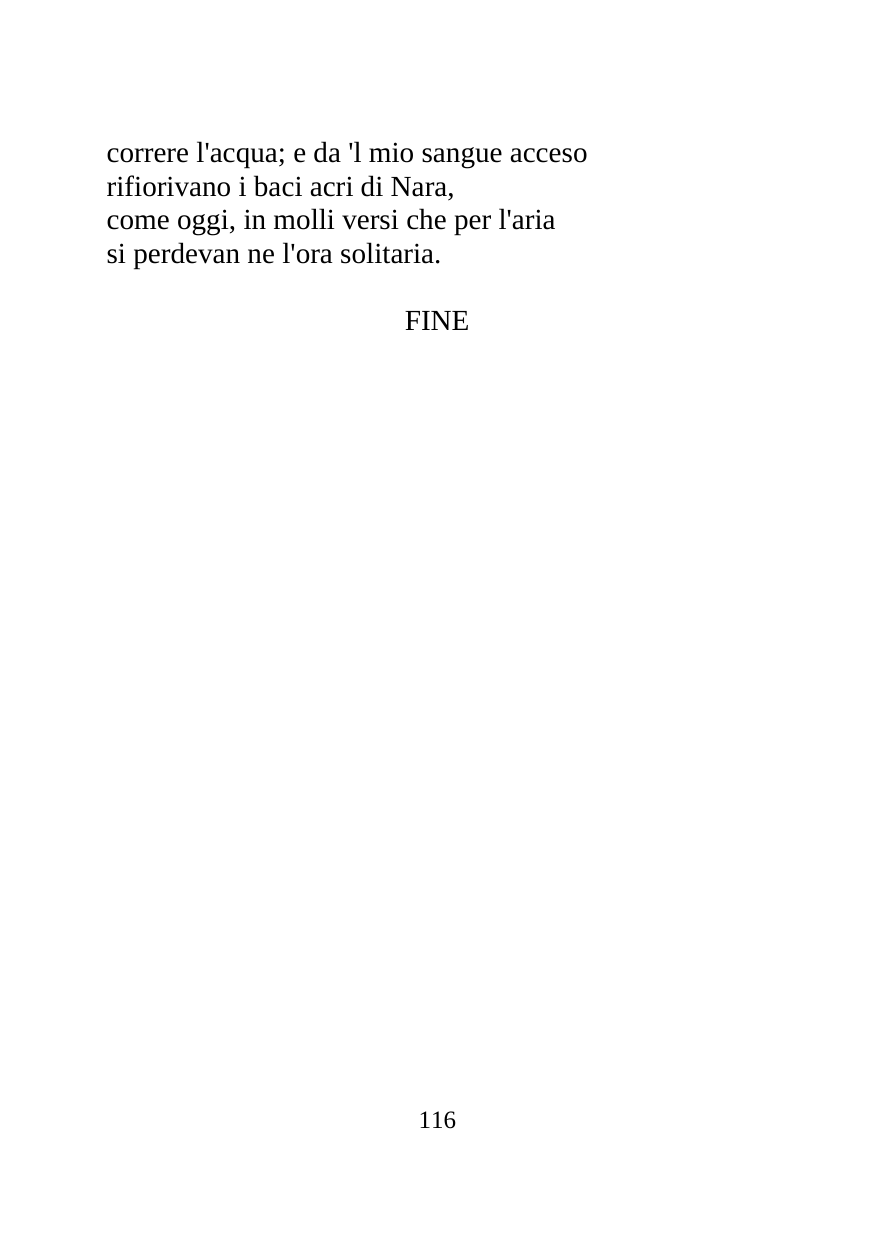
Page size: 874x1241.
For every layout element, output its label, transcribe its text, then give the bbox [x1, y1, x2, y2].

text si perdevan ne l'ora solitaria. [106, 236, 768, 269]
text come oggi, in molli versi che per l'aria [106, 202, 768, 236]
text rifiorivano i baci acri di Nara, [106, 169, 768, 202]
text FINE [106, 303, 768, 336]
text correre l'acqua; e da 'l mio sangue acceso [106, 135, 768, 169]
